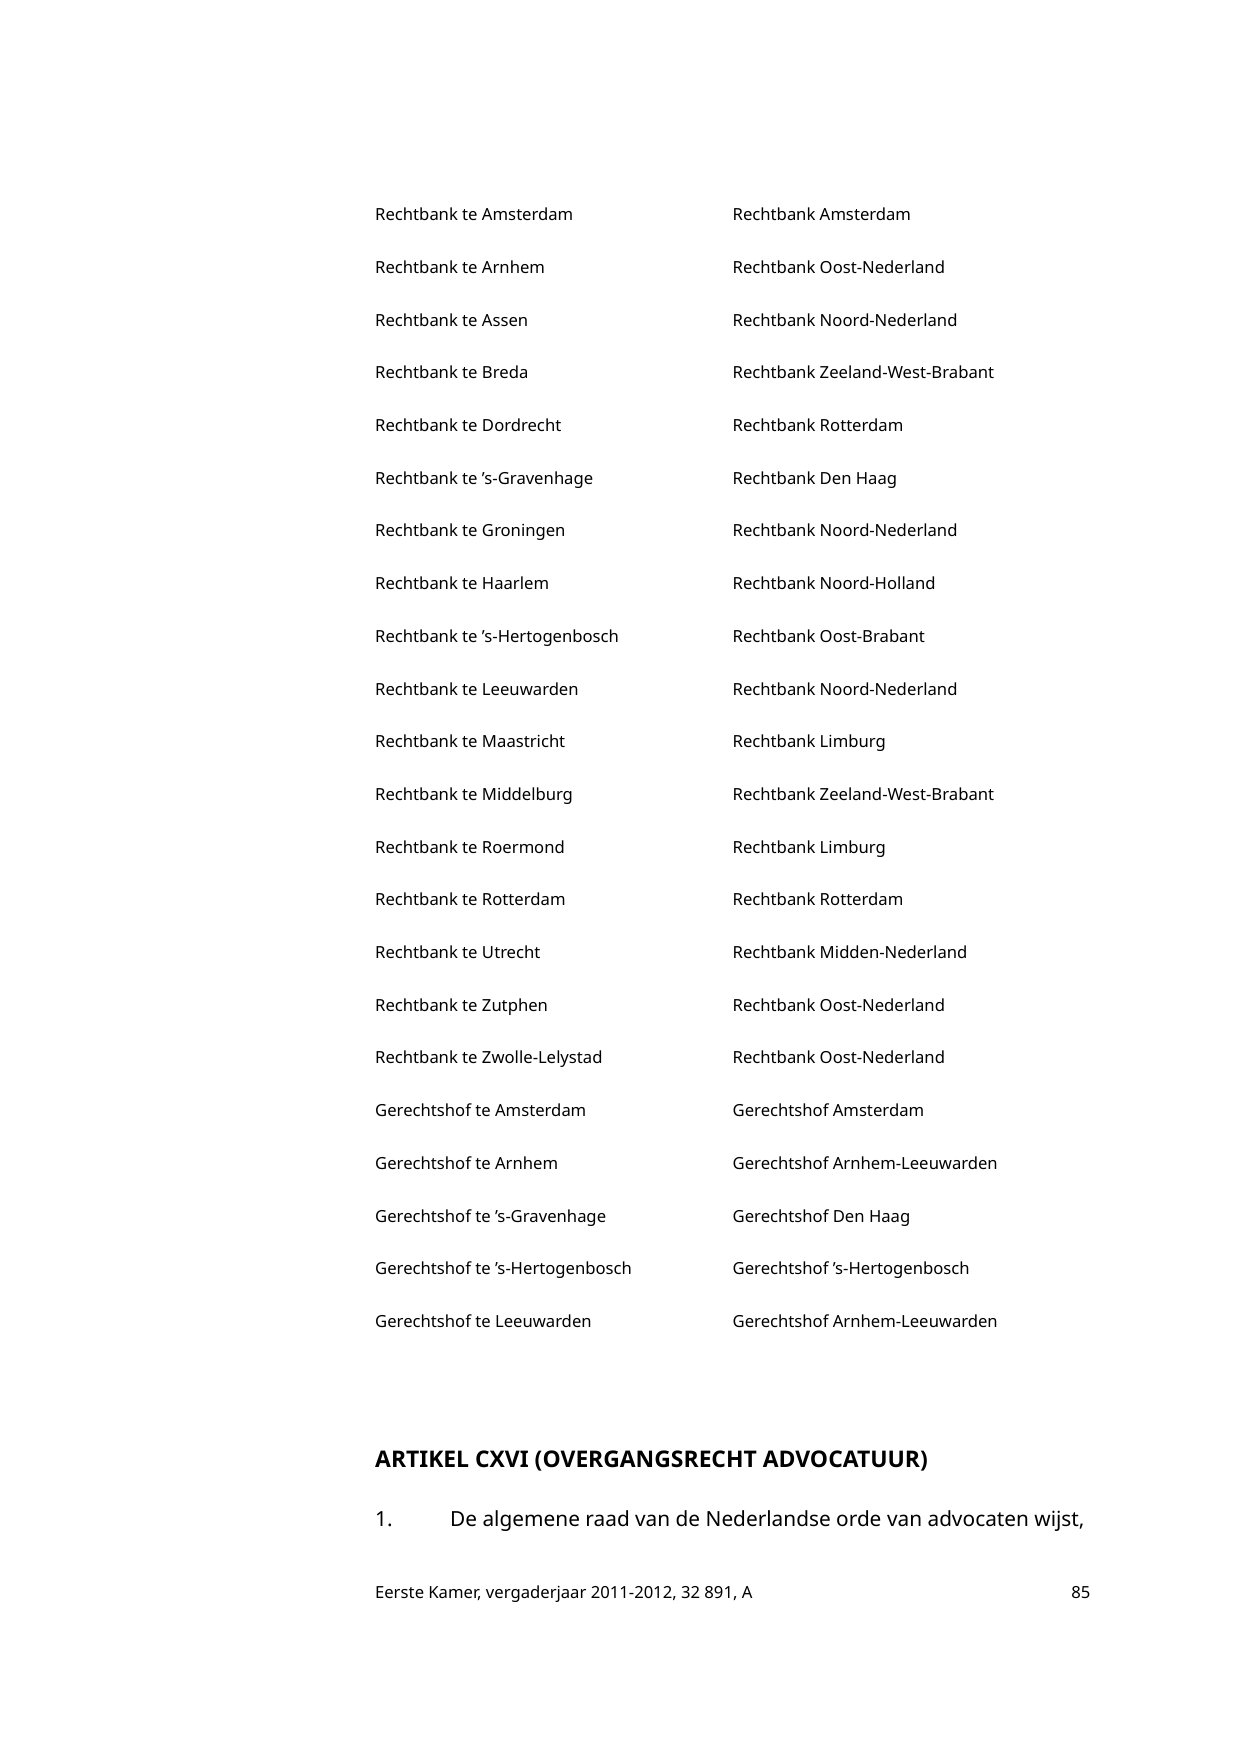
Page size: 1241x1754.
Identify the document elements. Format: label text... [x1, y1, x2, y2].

table_cell Rechtbank Oost-Nederland [733, 255, 1090, 308]
table_cell Rechtbank te Roermond [375, 835, 732, 888]
table_cell Gerechtshof te Leeuwarden [375, 1310, 732, 1362]
table_cell Gerechtshof te ’s-Gravenhage [375, 1204, 732, 1257]
table_cell Rechtbank Zeeland-West-Brabant [733, 361, 1090, 413]
table_cell Rechtbank Rotterdam [733, 414, 1090, 466]
table_cell Gerechtshof te Amsterdam [375, 1099, 732, 1151]
table_cell Rechtbank te Breda [375, 361, 732, 413]
table_cell Rechtbank Oost-Nederland [733, 993, 1090, 1046]
subtitle ARTIKEL CXVI (OVERGANGSRECHT ADVOCATUUR) [375, 1443, 1090, 1474]
table_cell Rechtbank te Haarlem [375, 572, 732, 624]
table_cell Rechtbank te Arnhem [375, 255, 732, 308]
table_cell Rechtbank Amsterdam [733, 203, 1090, 255]
table_cell Rechtbank te Maastricht [375, 730, 732, 782]
table_cell Gerechtshof Amsterdam [733, 1099, 1090, 1151]
table_cell Rechtbank te Groningen [375, 519, 732, 572]
table_cell Rechtbank te Zutphen [375, 993, 732, 1046]
table_cell Rechtbank Limburg [733, 730, 1090, 782]
table_cell Rechtbank Zeeland-West-Brabant [733, 783, 1090, 835]
table_cell Rechtbank te Zwolle-Lelystad [375, 1046, 732, 1099]
table_cell Rechtbank Noord-Nederland [733, 519, 1090, 572]
table_cell Rechtbank te Assen [375, 308, 732, 361]
table_cell Rechtbank te Utrecht [375, 941, 732, 993]
table_cell Gerechtshof Den Haag [733, 1204, 1090, 1257]
table_cell Rechtbank te Dordrecht [375, 414, 732, 466]
table_cell Rechtbank Den Haag [733, 466, 1090, 519]
table_cell Rechtbank te Leeuwarden [375, 677, 732, 730]
table_cell [733, 150, 1090, 203]
table_cell Rechtbank Noord-Holland [733, 572, 1090, 624]
table_cell Gerechtshof ’s-Hertogenbosch [733, 1257, 1090, 1309]
table_cell Rechtbank Rotterdam [733, 888, 1090, 941]
table_cell Rechtbank te Amsterdam [375, 203, 732, 255]
table_cell Rechtbank te Rotterdam [375, 888, 732, 941]
list De algemene raad van de Nederlandse orde van advocaten wijst, [375, 1504, 1090, 1533]
table_cell Rechtbank te ’s-Hertogenbosch [375, 624, 732, 677]
table_cell Rechtbank te ’s-Gravenhage [375, 466, 732, 519]
table_cell Rechtbank Midden-Nederland [733, 941, 1090, 993]
table_cell Rechtbank Noord-Nederland [733, 308, 1090, 361]
table_cell Gerechtshof te Arnhem [375, 1151, 732, 1204]
table_cell Rechtbank Oost-Nederland [733, 1046, 1090, 1099]
table_cell Rechtbank Noord-Nederland [733, 677, 1090, 730]
table_cell [375, 150, 732, 203]
table_cell Rechtbank Oost-Brabant [733, 624, 1090, 677]
table_cell Rechtbank Limburg [733, 835, 1090, 888]
table_cell Gerechtshof Arnhem-Leeuwarden [733, 1151, 1090, 1204]
table_cell Gerechtshof Arnhem-Leeuwarden [733, 1310, 1090, 1362]
table_cell Gerechtshof te ’s-Hertogenbosch [375, 1257, 732, 1309]
table_cell Rechtbank te Middelburg [375, 783, 732, 835]
